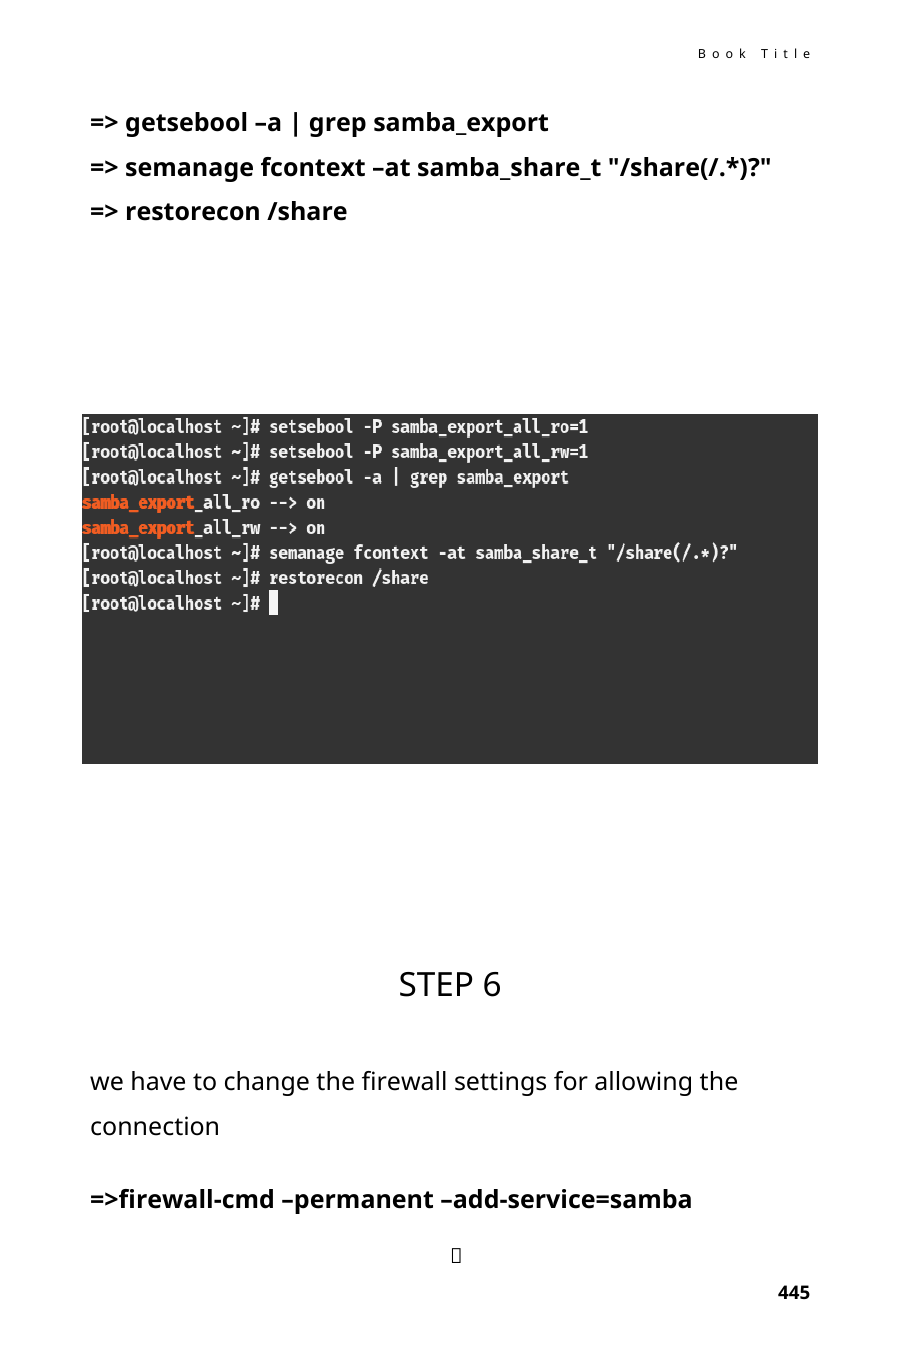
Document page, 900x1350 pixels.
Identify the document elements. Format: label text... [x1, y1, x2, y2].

text =>firewall-cmd –permanent –add-service=samba [90, 1182, 810, 1216]
text we have to change the firewall settings for allowing the connection [90, 1064, 810, 1142]
picture [82, 414, 818, 764]
text => restorecon /share [90, 193, 810, 228]
text => semanage fcontext –at samba_share_t "/share(/.*)?" [90, 149, 810, 183]
text => getsebool –a | grep samba_export [90, 105, 810, 139]
text STEP 6 [90, 961, 810, 1006]
